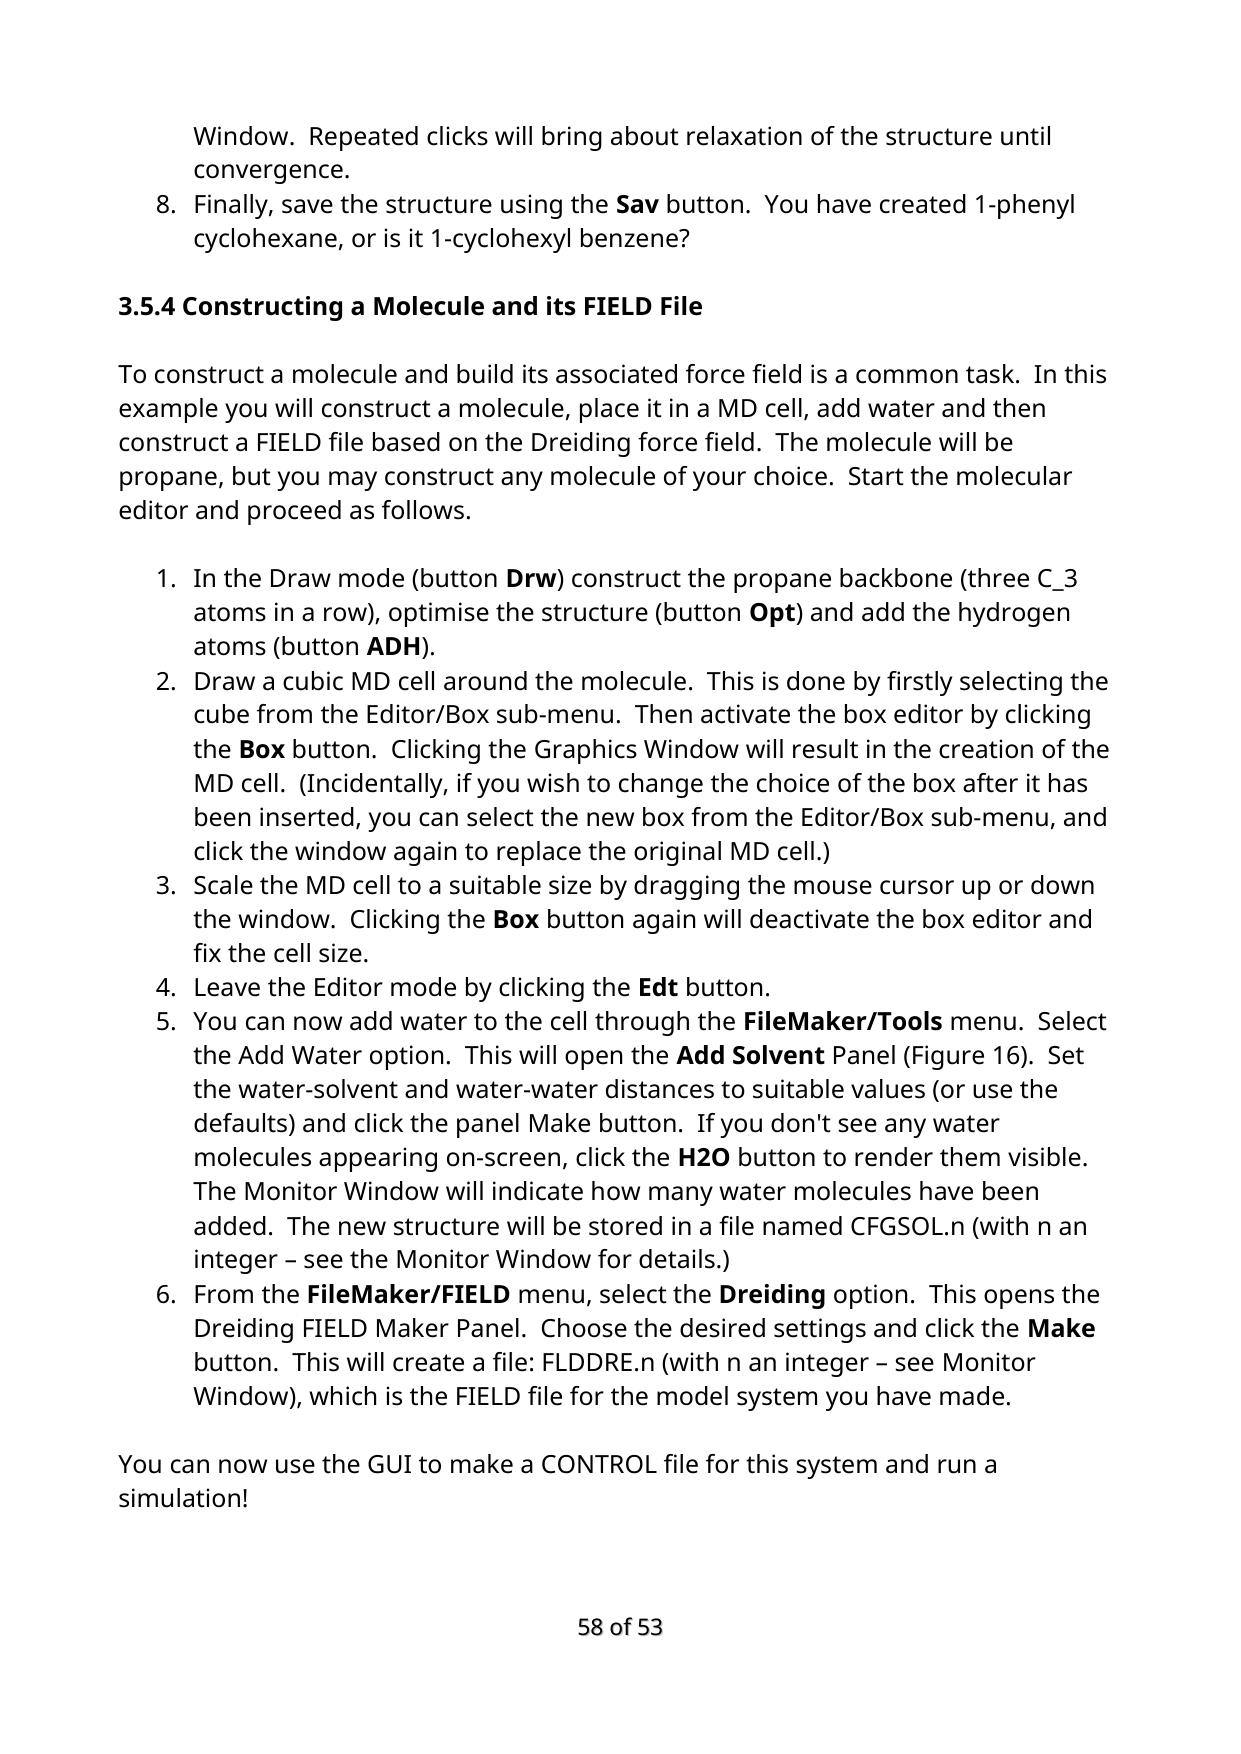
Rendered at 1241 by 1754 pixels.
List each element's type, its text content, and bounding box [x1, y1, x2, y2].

text You can now use the GUI to make a CONTROL file for this system and run a simulation! [118, 1447, 1122, 1515]
list Scale the MD cell to a suitable size by dragging the mouse cursor up or down the window. Clicking the Box button again will deactivate the box editor and fix the cell size. [156, 867, 1122, 970]
list You can now add water to the cell through the FileMaker/Tools menu. Select the Add Water option. This will open the Add Solvent Panel (Figure 16). Set the water-solvent and water-water distances to suitable values (or use the defaults) and click the panel Make button. If you don't see any water molecules appearing on-screen, click the H2O button to render them visible. The Monitor Window will indicate how many water molecules have been added. The new structure will be stored in a file named CFGSOL.n (with n an integer – see the Monitor Window for details.) [156, 1004, 1122, 1276]
list In the Draw mode (button Drw) construct the propane backbone (three C_3 atoms in a row), optimise the structure (button Opt) and add the hydrogen atoms (button ADH). [156, 561, 1122, 663]
list Draw a cubic MD cell around the molecule. This is done by firstly selecting the cube from the Editor/Box sub-menu. Then activate the box editor by clicking the Box button. Clicking the Graphics Window will result in the creation of the MD cell. (Incidentally, if you wish to change the choice of the box after it has been inserted, you can select the new box from the Editor/Box sub-menu, and click the window again to replace the original MD cell.) [156, 663, 1122, 867]
list Finally, save the structure using the Sav button. You have created 1-phenyl cyclohexane, or is it 1-cyclohexyl benzene? [156, 186, 1122, 254]
text 3.5.4 Constructing a Molecule and its FIELD File [118, 288, 1122, 322]
list Leave the Editor mode by clicking the Edt button. [156, 970, 1122, 1004]
list Window. Repeated clicks will bring about relaxation of the structure until convergence. [156, 118, 1122, 186]
list From the FileMaker/FIELD menu, select the Dreiding option. This opens the Dreiding FIELD Maker Panel. Choose the desired settings and click the Make button. This will create a file: FLDDRE.n (with n an integer – see Monitor Window), which is the FIELD file for the model system you have made. [156, 1276, 1122, 1412]
text To construct a molecule and build its associated force field is a common task. In this example you will construct a molecule, place it in a MD cell, add water and then construct a FIELD file based on the Dreiding force field. The molecule will be propane, but you may construct any molecule of your choice. Start the molecular editor and proceed as follows. [118, 357, 1122, 527]
